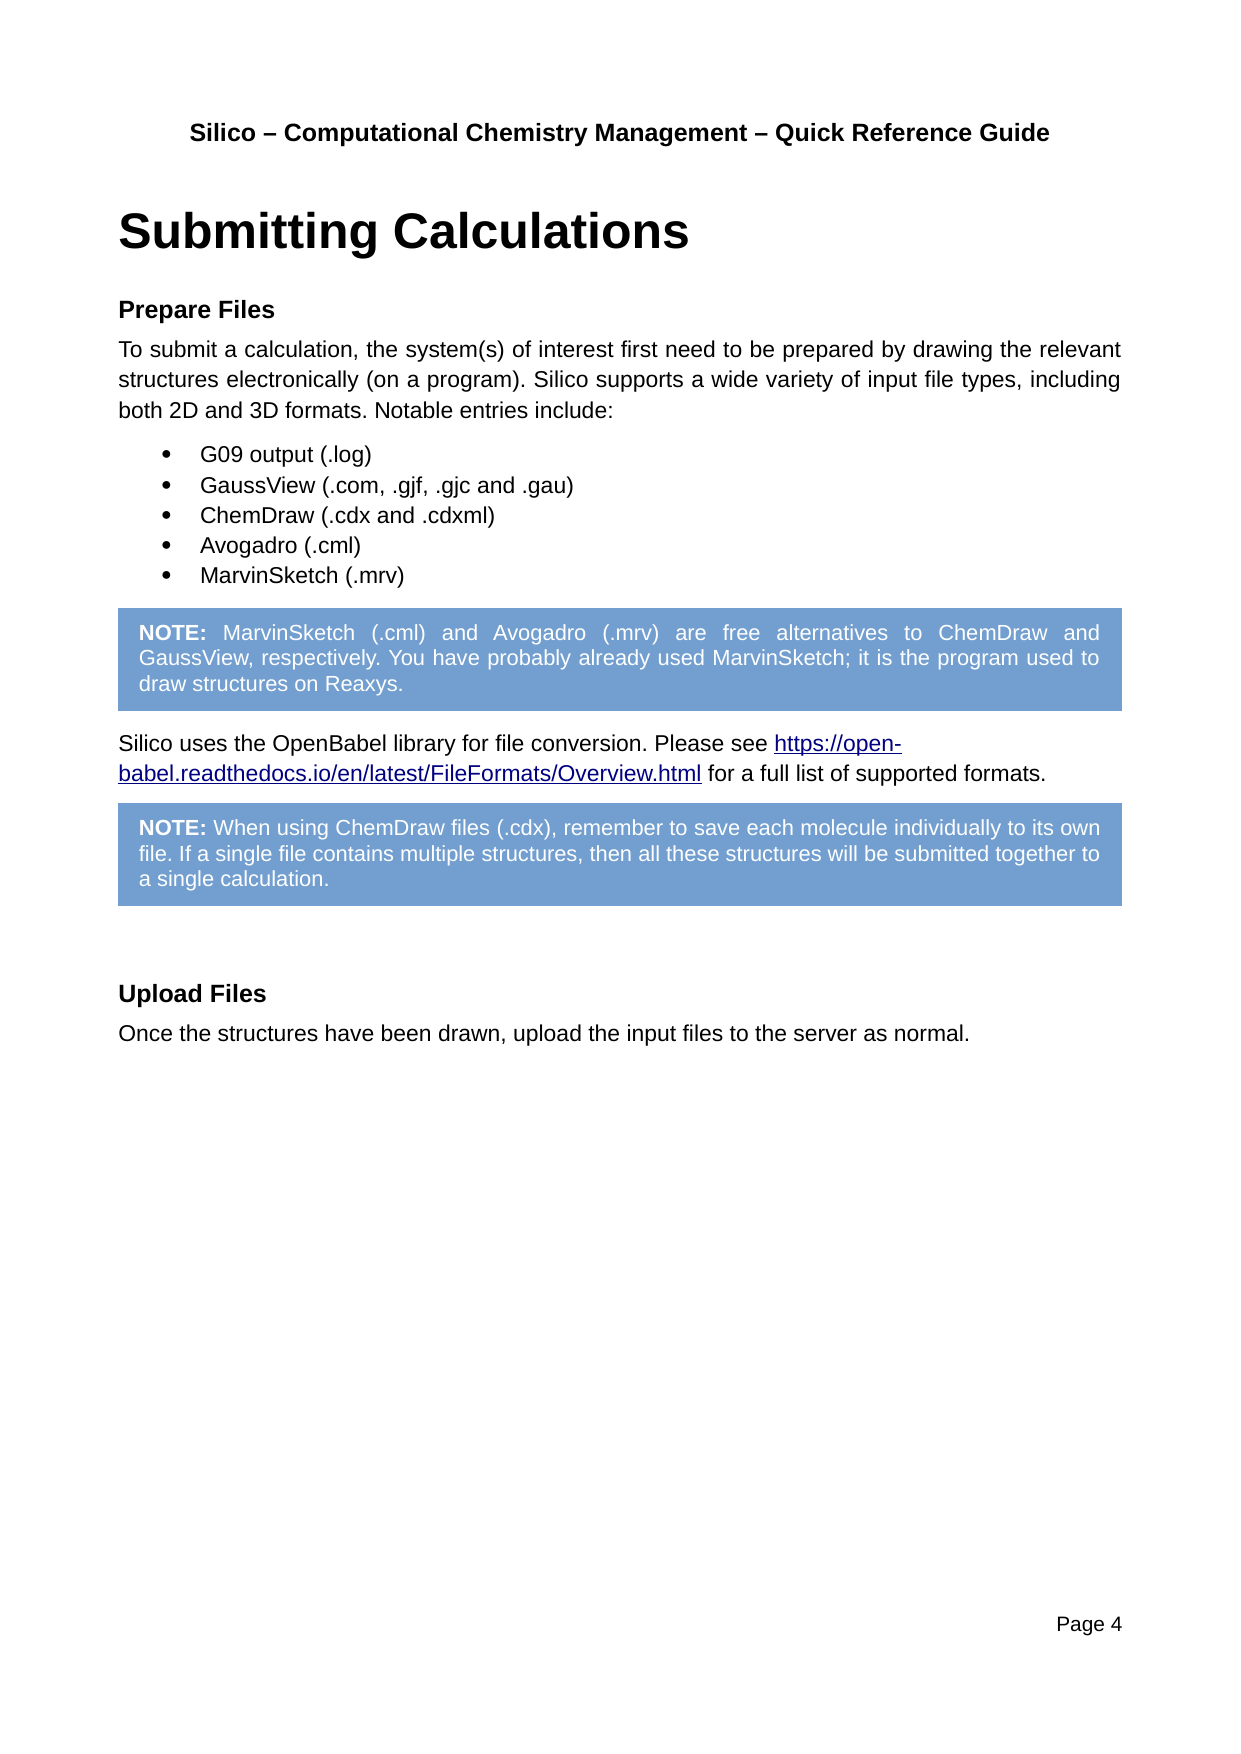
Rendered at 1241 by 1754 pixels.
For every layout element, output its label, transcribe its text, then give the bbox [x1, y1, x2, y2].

text [118, 592, 1122, 608]
subtitle Submitting Calculations [118, 201, 1122, 259]
list NOTE: MarvinSketch (.cml) and Avogadro (.mrv) are free alternatives to ChemDraw and GaussView, respectively. You have probably already used MarvinSketch; it is the program used to draw structures on Reaxys. [139, 620, 1101, 696]
subtitle Prepare Files [118, 295, 1122, 324]
text Once the structures have been drawn, upload the input files to the server as normal. [118, 1020, 1122, 1047]
list MarvinSketch (.mrv) [162, 562, 1122, 588]
text NOTE: When using ChemDraw files (.cdx), remember to save each molecule individually to its own file. If a single file contains multiple structures, then all these structures will be submitted together to a single calculation. [139, 815, 1101, 891]
list GaussView (.com, .gjf, .gjc and .gau) [162, 472, 1122, 498]
text To submit a calculation, the system(s) of interest first need to be prepared by drawing the relevant structures electronically (on a program). Silico supports a wide variety of input file types, including both 2D and 3D formats. Notable entries include: [118, 336, 1122, 423]
list G09 output (.log) [162, 441, 1122, 468]
text Silico uses the OpenBabel library for file conversion. Please see https://open-babel.readthedocs.io/en/latest/FileFormats/Overview.html for a full list of supported formats. [118, 711, 1122, 787]
list Avogadro (.cml) [162, 532, 1122, 558]
list ChemDraw (.cdx and .cdxml) [162, 502, 1122, 528]
subtitle Upload Files [118, 979, 1122, 1008]
